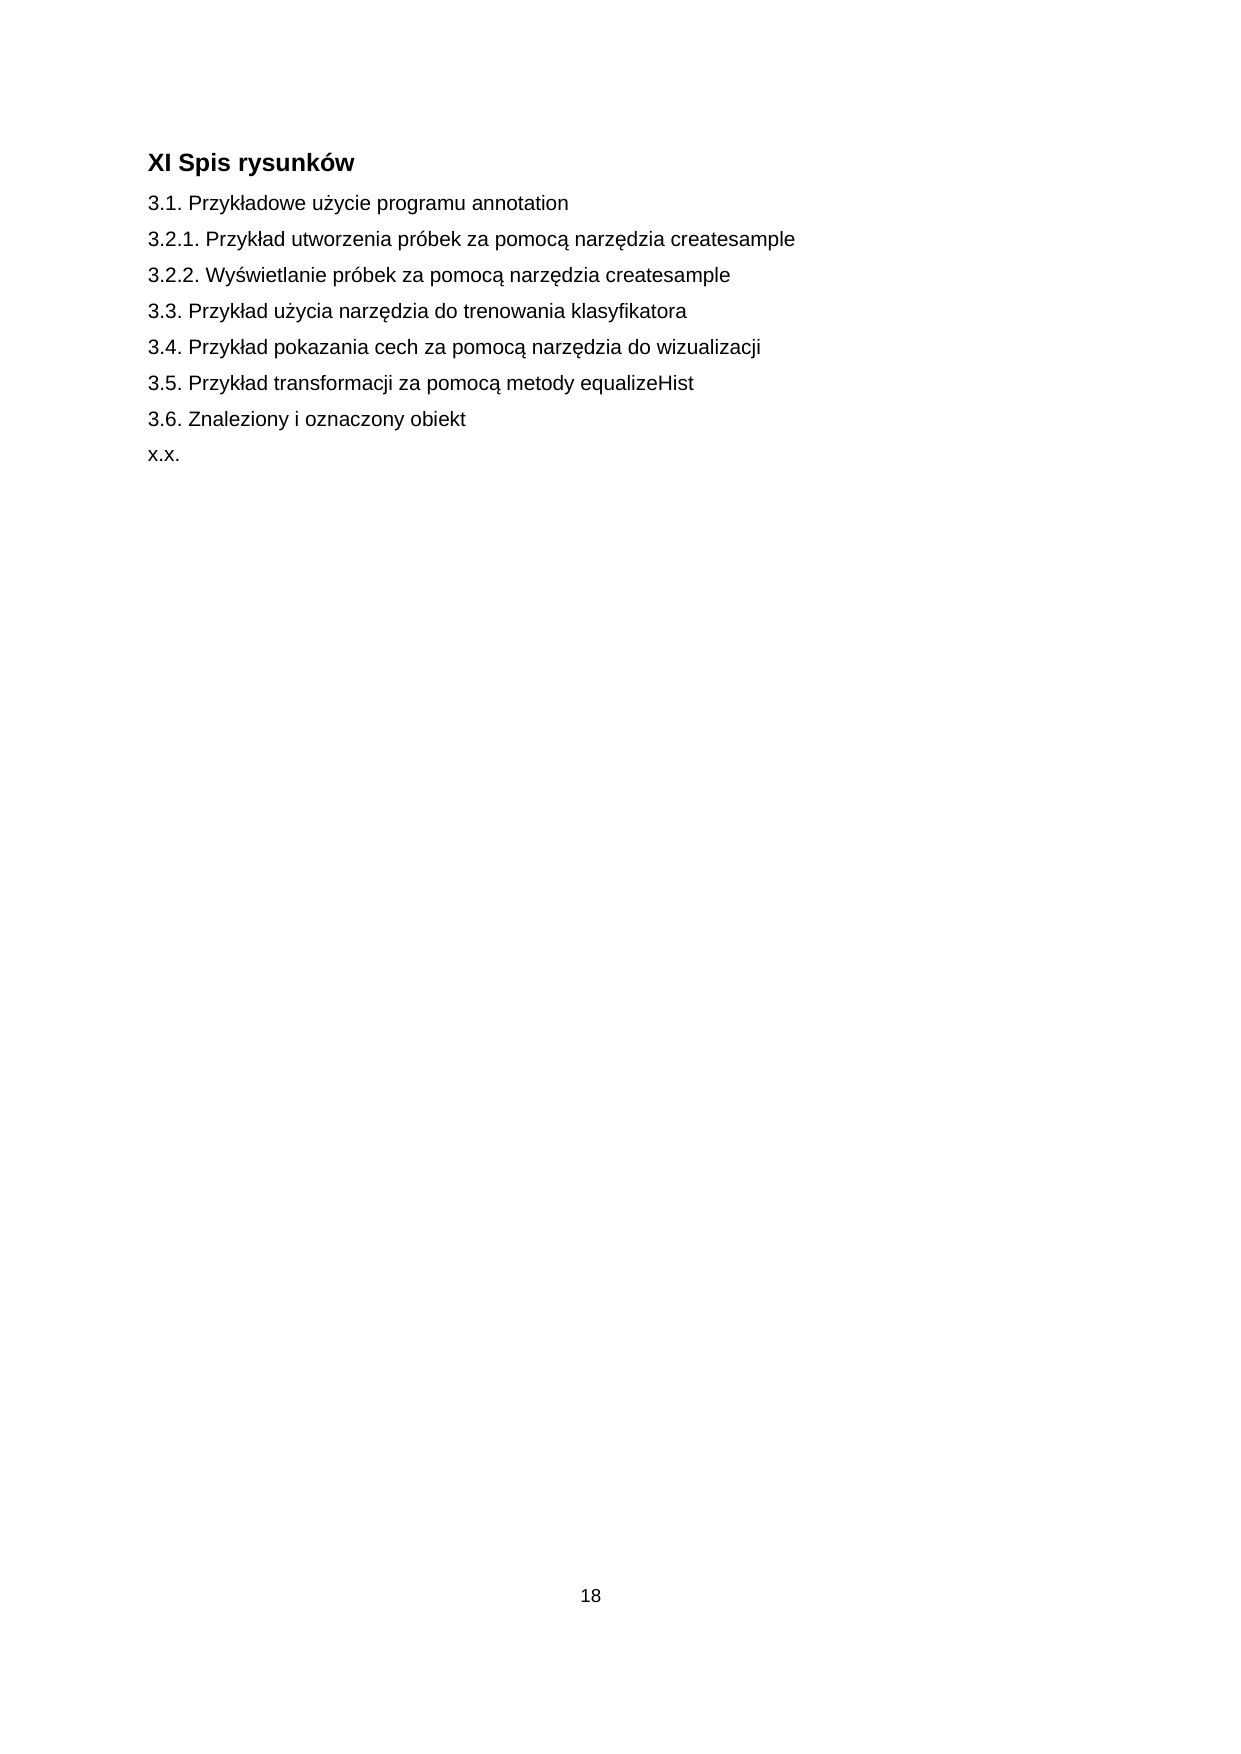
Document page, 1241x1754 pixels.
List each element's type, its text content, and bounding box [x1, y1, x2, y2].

text 3.3. Przykład użycia narzędzia do trenowania klasyfikatora [148, 298, 1033, 322]
text XI Spis rysunków [148, 148, 1033, 176]
text 3.1. Przykładowe użycie programu annotation [148, 191, 1033, 215]
text 3.2.1. Przykład utworzenia próbek za pomocą narzędzia createsample [148, 227, 1033, 251]
text 3.4. Przykład pokazania cech za pomocą narzędzia do wizualizacji [148, 334, 1033, 358]
text 3.2.2. Wyświetlanie próbek za pomocą narzędzia createsample [148, 263, 1033, 287]
text x.x. [148, 442, 1033, 466]
text 3.5. Przykład transformacji za pomocą metody equalizeHist [148, 370, 1033, 394]
text 3.6. Znaleziony i oznaczony obiekt [148, 406, 1033, 430]
